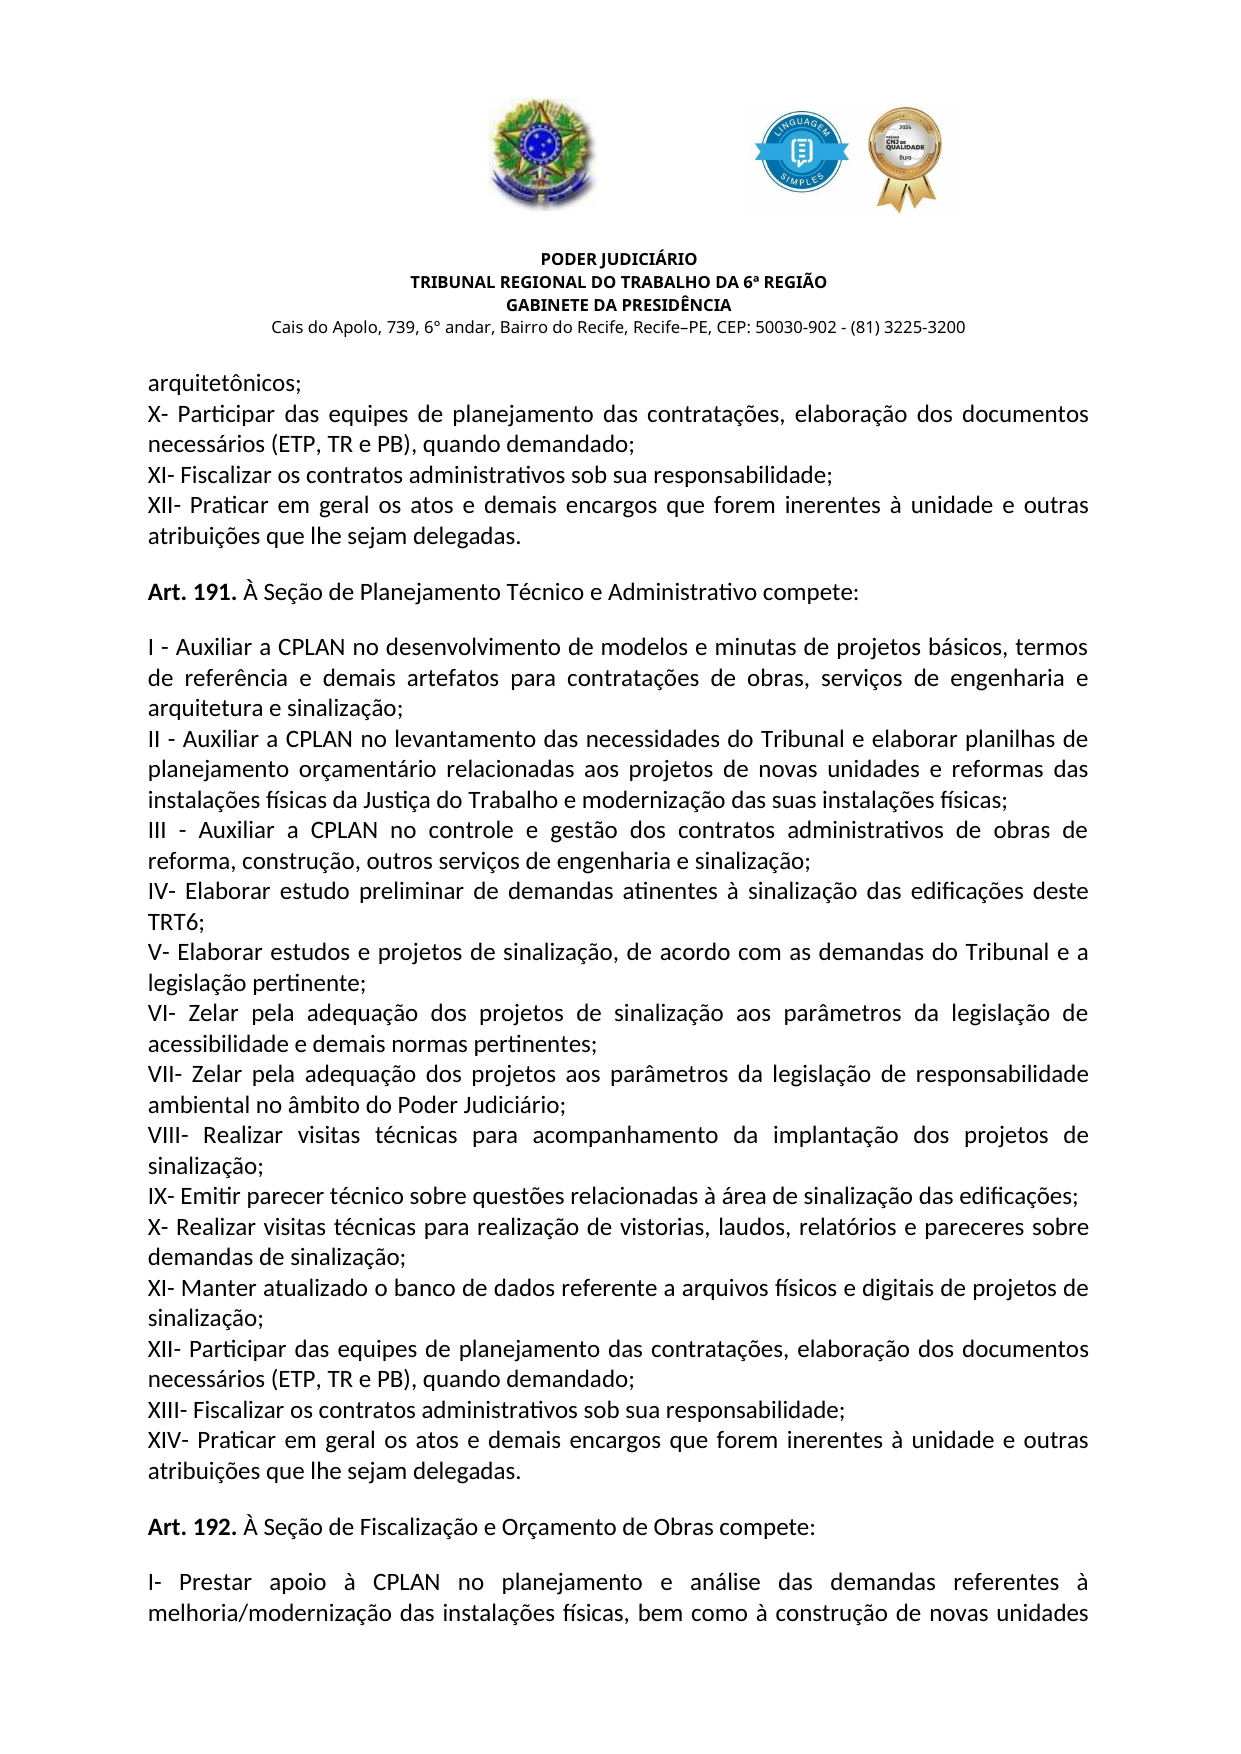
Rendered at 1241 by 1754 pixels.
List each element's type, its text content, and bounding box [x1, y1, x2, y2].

text VI- Zelar pela adequação dos projetos de sinalização aos parâmetros da legislação de acessibilidade e demais normas pertinentes; [148, 997, 1090, 1058]
text XIV- Praticar em geral os atos e demais encargos que forem inerentes à unidade e outras atribuições que lhe sejam delegadas. [148, 1425, 1090, 1486]
text Art. 192. À Seção de Fiscalização e Orçamento de Obras compete: [148, 1511, 1090, 1541]
text V- Elaborar estudos e projetos de sinalização, de acordo com as demandas do Tribunal e a legislação pertinente; [148, 936, 1090, 997]
text I - Auxiliar a CPLAN no desenvolvimento de modelos e minutas de projetos básicos, termos de referência e demais artefatos para contratações de obras, serviços de engenharia e arquitetura e sinalização; [148, 631, 1090, 723]
text XI- Manter atualizado o banco de dados referente a arquivos físicos e digitais de projetos de sinalização; [148, 1272, 1090, 1333]
text XII- Participar das equipes de planejamento das contratações, elaboração dos documentos necessários (ETP, TR e PB), quando demandado; [148, 1333, 1090, 1394]
text XI- Fiscalizar os contratos administrativos sob sua responsabilidade; [148, 459, 1090, 489]
text IV- Elaborar estudo preliminar de demandas atinentes à sinalização das edificações deste TRT6; [148, 875, 1090, 936]
text VII- Zelar pela adequação dos projetos aos parâmetros da legislação de responsabilidade ambiental no âmbito do Poder Judiciário; [148, 1058, 1090, 1119]
text X- Realizar visitas técnicas para realização de vistorias, laudos, relatórios e pareceres sobre demandas de sinalização; [148, 1211, 1090, 1272]
text XIII- Fiscalizar os contratos administrativos sob sua responsabilidade; [148, 1394, 1090, 1425]
text arquitetônicos; [148, 367, 1090, 398]
text III - Auxiliar a CPLAN no controle e gestão dos contratos administrativos de obras de reforma, construção, outros serviços de engenharia e sinalização; [148, 814, 1090, 875]
text I- Prestar apoio à CPLAN no planejamento e análise das demandas referentes à melhoria/modernização das instalações físicas, bem como à construção de novas unidades [148, 1566, 1090, 1627]
text VIII- Realizar visitas técnicas para acompanhamento da implantação dos projetos de sinalização; [148, 1119, 1090, 1181]
text IX- Emitir parecer técnico sobre questões relacionadas à área de sinalização das edificações; [148, 1181, 1090, 1211]
text II - Auxiliar a CPLAN no levantamento das necessidades do Tribunal e elaborar planilhas de planejamento orçamentário relacionadas aos projetos de novas unidades e reformas das instalações físicas da Justiça do Trabalho e modernização das suas instalações físicas; [148, 723, 1090, 814]
text Art. 191. À Seção de Planejamento Técnico e Administrativo compete: [148, 576, 1090, 606]
text XII- Praticar em geral os atos e demais encargos que forem inerentes à unidade e outras atribuições que lhe sejam delegadas. [148, 489, 1090, 551]
text X- Participar das equipes de planejamento das contratações, elaboração dos documentos necessários (ETP, TR e PB), quando demandado; [148, 398, 1090, 459]
